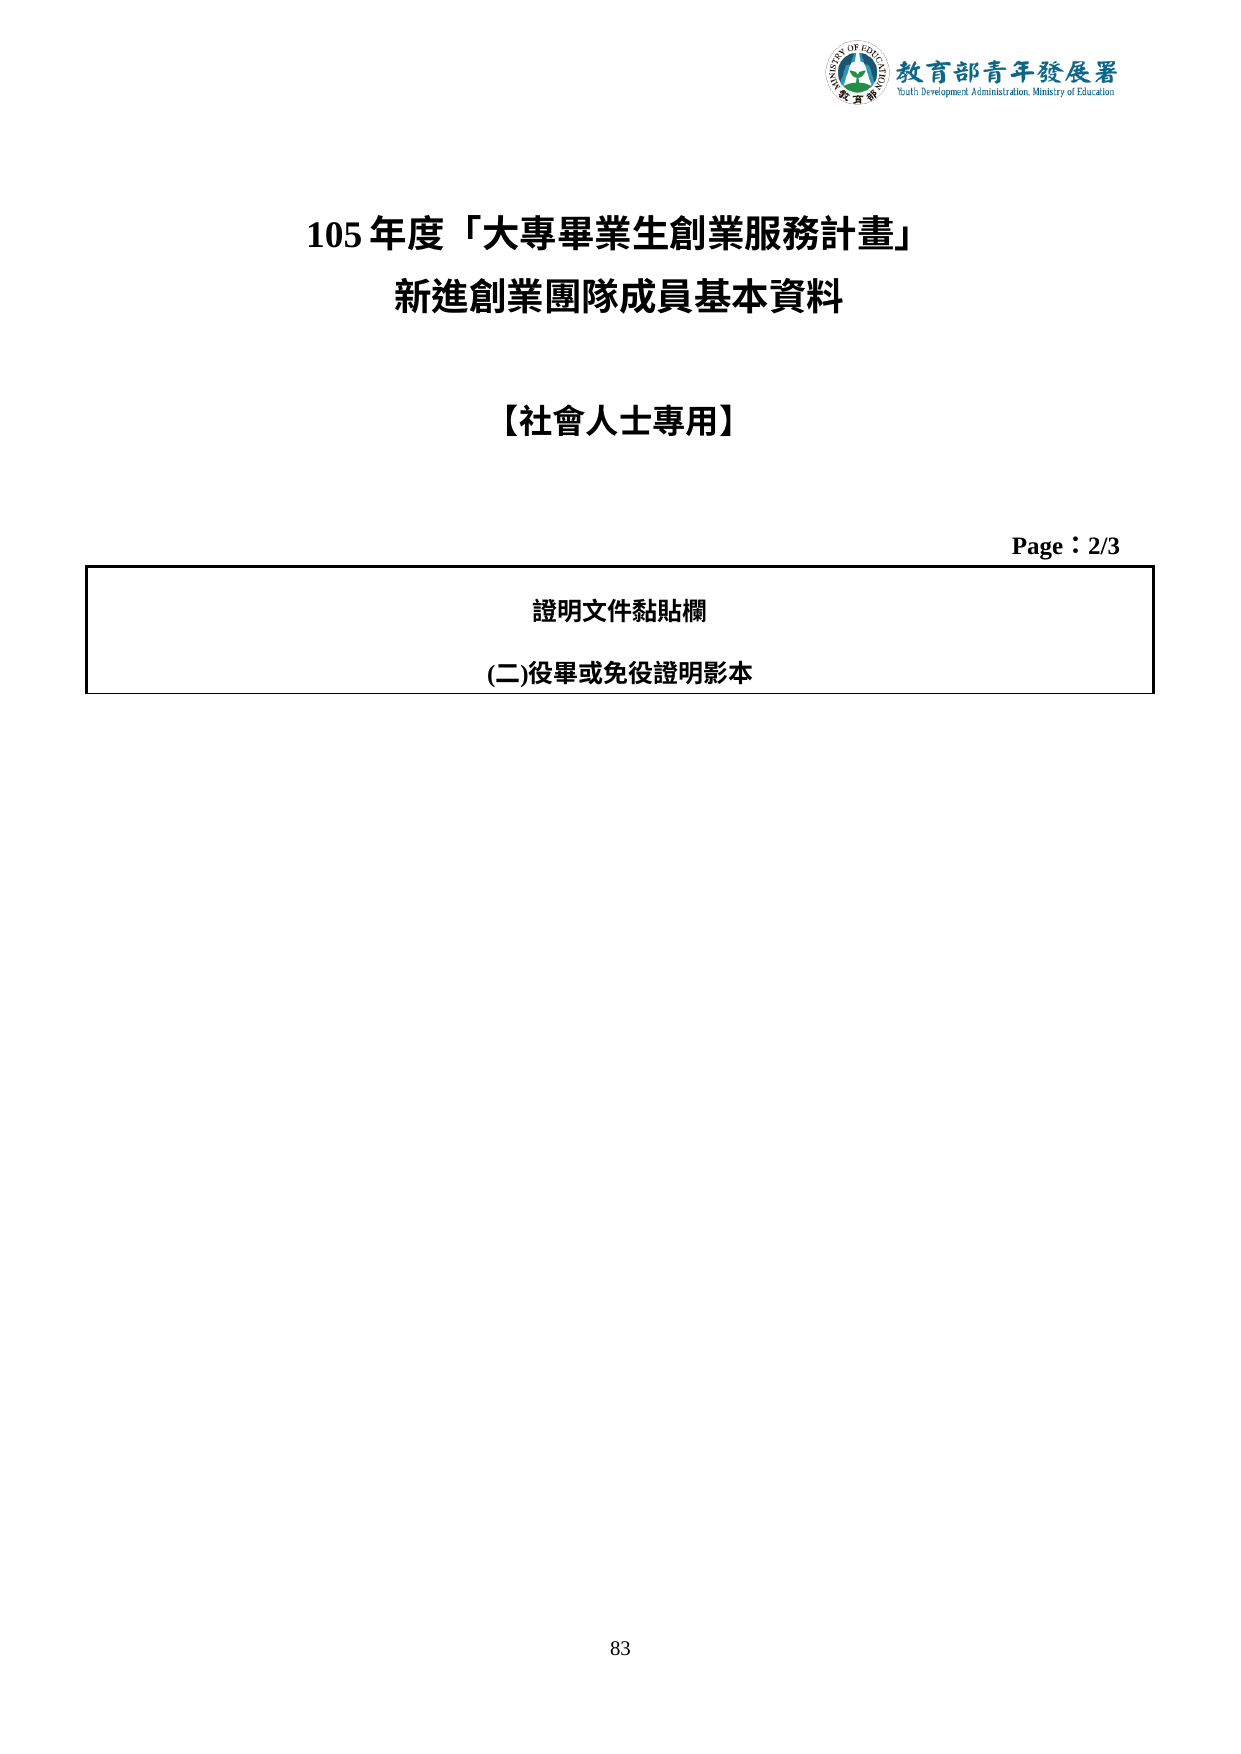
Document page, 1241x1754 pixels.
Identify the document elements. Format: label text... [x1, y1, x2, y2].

text 【社會人士專用】 [118, 377, 1120, 439]
text Page：2/3 [118, 502, 1120, 564]
table_header 證明文件黏貼欄 (二)役畢或免役證明影本 [88, 568, 1152, 693]
text 新進創業團隊成員基本資料 [118, 252, 1120, 314]
text 105年度「大專畢業生創業服務計畫」 [118, 189, 1120, 252]
